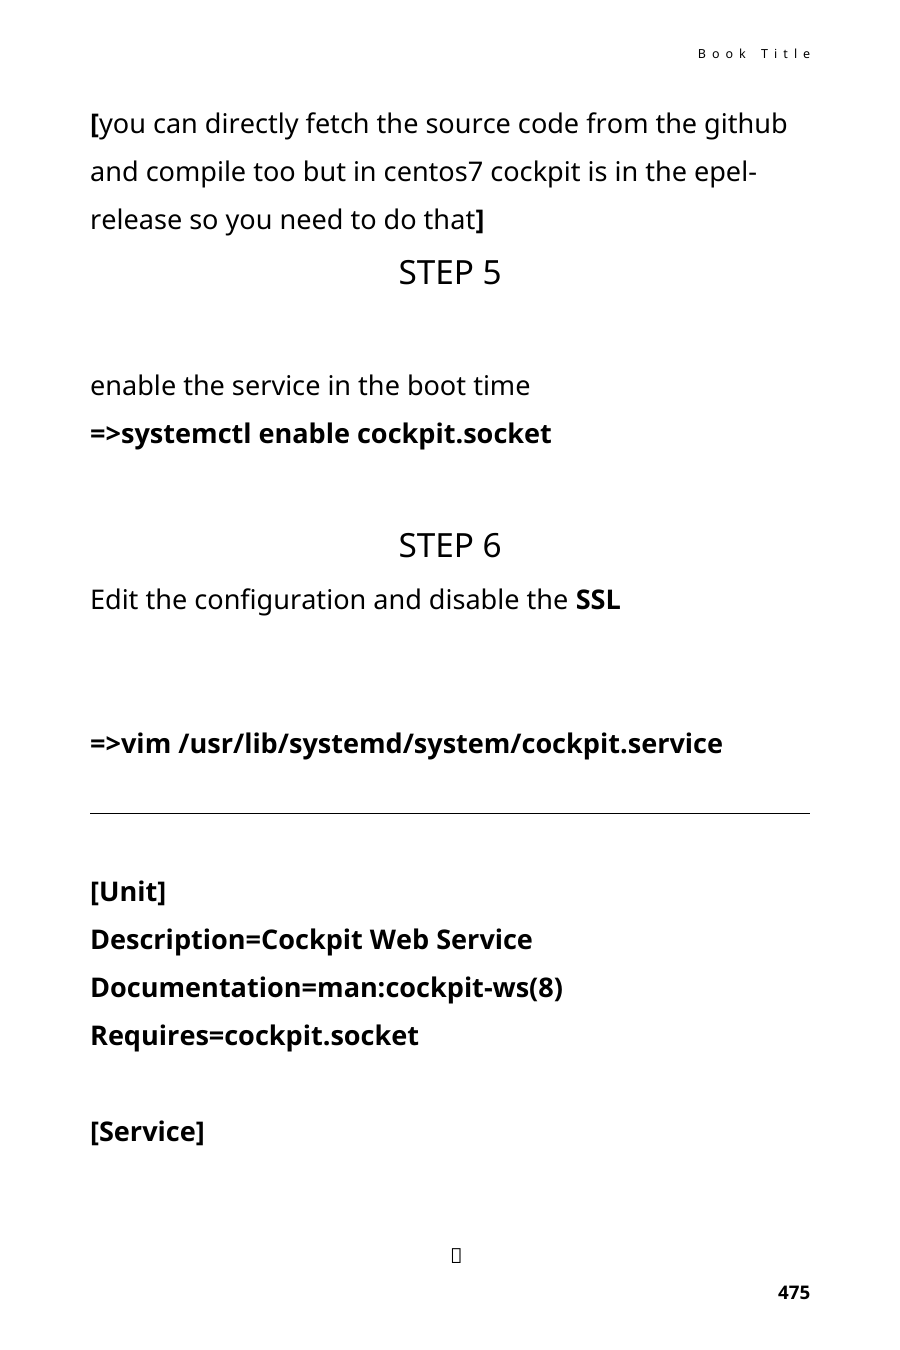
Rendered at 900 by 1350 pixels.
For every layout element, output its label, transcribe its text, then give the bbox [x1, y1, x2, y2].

text Edit the configuration and disable the SSL [90, 580, 810, 617]
text enable the service in the boot time [90, 367, 810, 403]
text STEP 6 [90, 521, 810, 567]
text STEP 5 [90, 249, 810, 294]
text Description=Cockpit Web Service [90, 920, 810, 957]
text [Service] [90, 1112, 810, 1149]
text =>systemctl enable cockpit.socket [90, 414, 810, 451]
text [you can directly fetch the source code from the github and compile too but in centos7 cockpit is in the epel-release so you need to do that] [90, 105, 810, 238]
text Requires=cockpit.socket [90, 1016, 810, 1053]
text =>vim /usr/lib/systemd/system/cockpit.service [90, 724, 810, 761]
text [Unit] [90, 872, 810, 909]
text Documentation=man:cockpit-ws(8) [90, 968, 810, 1005]
